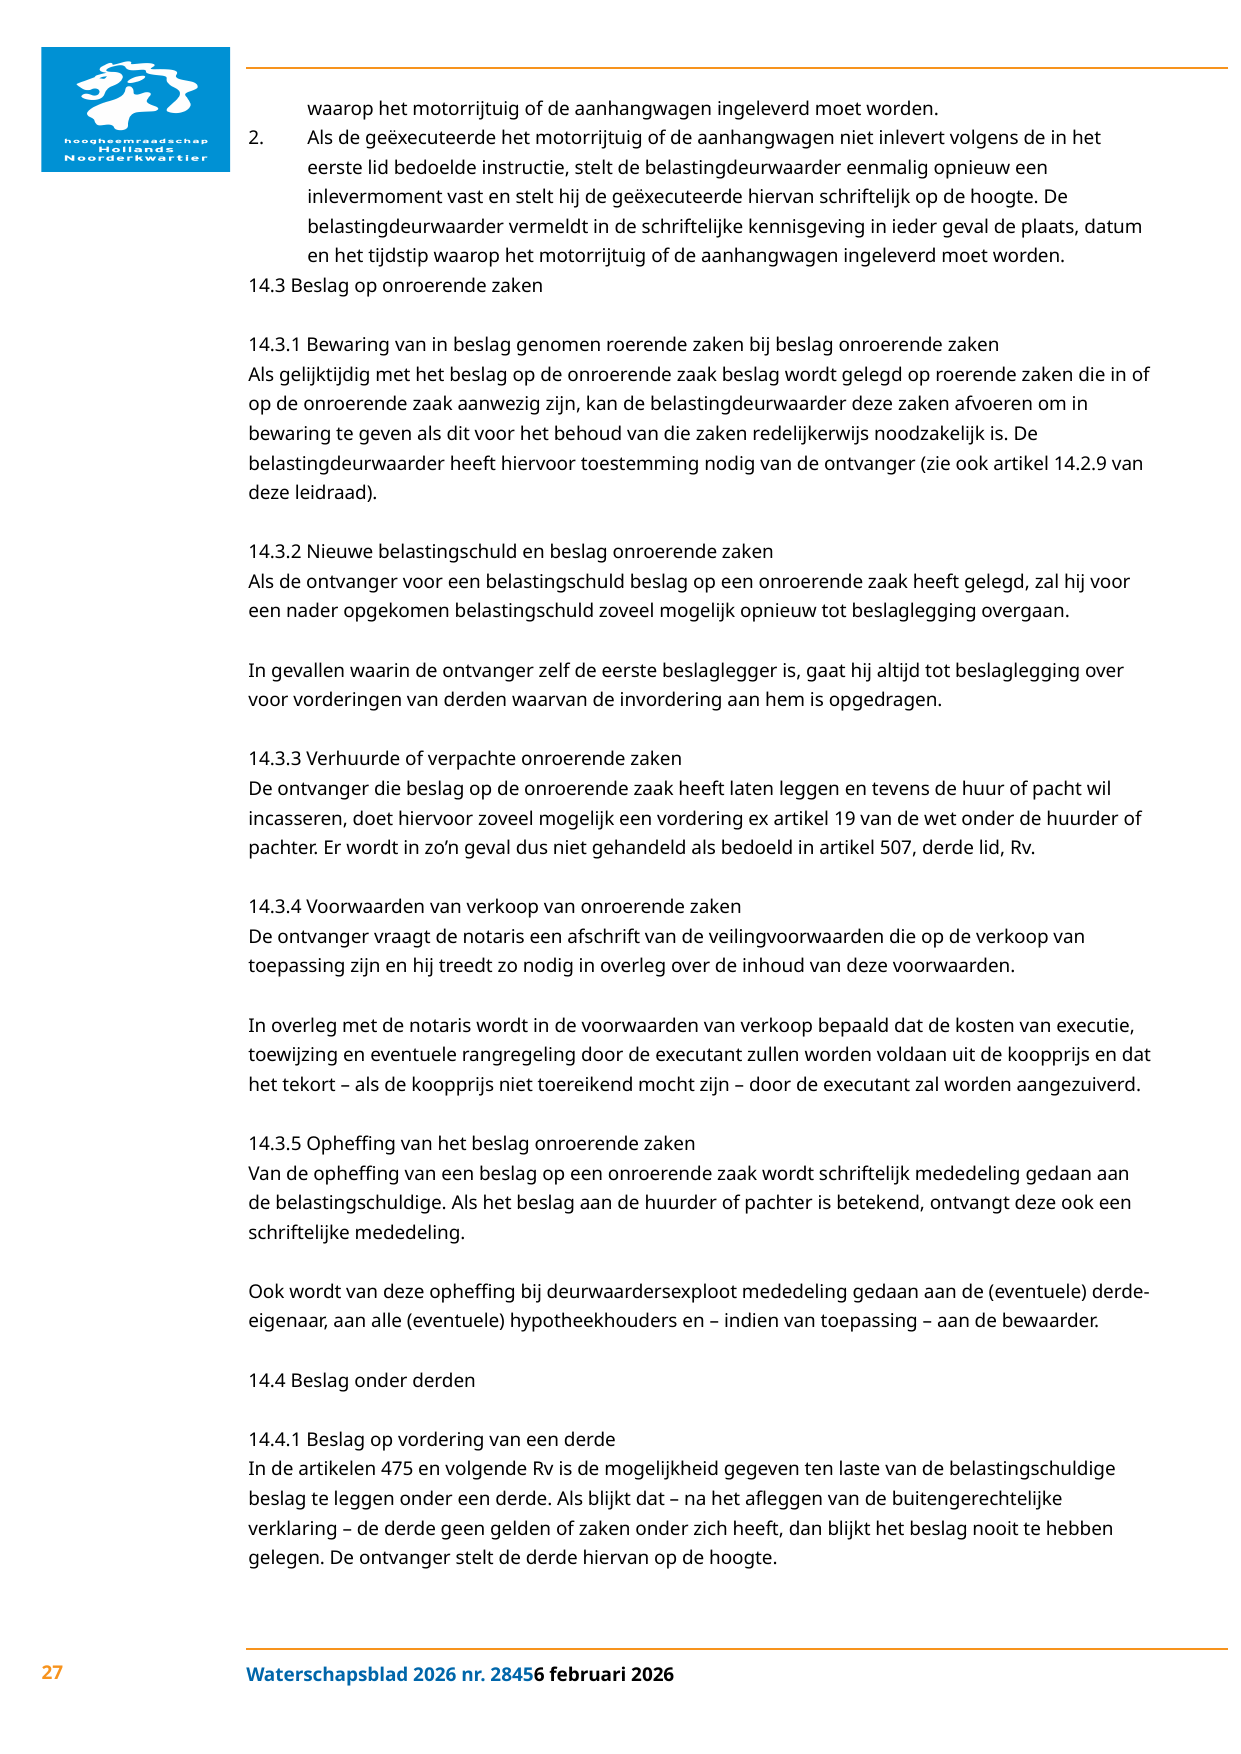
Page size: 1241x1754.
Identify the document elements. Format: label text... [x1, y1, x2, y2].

text Als de ontvanger voor een belastingschuld beslag op een onroerende zaak heeft gelegd, zal hij voor een nader opgekomen belastingschuld zoveel mogelijk opnieuw tot beslaglegging overgaan. [248, 568, 1152, 623]
text 14.3.3 Verhuurde of verpachte onroerende zaken [248, 746, 1152, 771]
text 14.4.1 Beslag op vordering van een derde [248, 1426, 1152, 1452]
text De ontvanger die beslag op de onroerende zaak heeft laten leggen en tevens de huur of pacht wil incasseren, doet hiervoor zoveel mogelijk een vordering ex artikel 19 van de wet onder de huurder of pachter. Er wordt in zo’n geval dus niet gehandeld als bedoeld in artikel 507, derde lid, Rv. [248, 775, 1152, 860]
text 14.3.4 Voorwaarden van verkoop van onroerende zaken [248, 893, 1152, 919]
text 14.3.2 Nieuwe belastingschuld en beslag onroerende zaken [248, 538, 1152, 564]
list waarop het motorrijtuig of de aanhangwagen ingeleverd moet worden. [248, 95, 1152, 121]
text In de artikelen 475 en volgende Rv is de mogelijkheid gegeven ten laste van de belastingschuldige beslag te leggen onder een derde. Als blijkt dat – na het afleggen van de buitengerechtelijke verklaring – de derde geen gelden of zaken onder zich heeft, dan blijkt het beslag nooit te hebben gelegen. De ontvanger stelt de derde hiervan op de hoogte. [248, 1456, 1152, 1570]
picture [88, 87, 157, 130]
text Van de opheffing van een beslag op een onroerende zaak wordt schriftelijk mededeling gedaan aan de belastingschuldige. Als het beslag aan de huurder of pachter is betekend, ontvangt deze ook een schriftelijke mededeling. [248, 1160, 1152, 1245]
picture [78, 64, 122, 99]
text Ook wordt van deze opheffing bij deurwaardersexploot mededeling gedaan aan de (eventuele) derde-eigenaar, aan alle (eventuele) hypotheekhouders en – indien van toepassing – aan de bewaarder. [248, 1278, 1152, 1333]
text 14.3.5 Opheffing van het beslag onroerende zaken [248, 1130, 1152, 1156]
text De ontvanger vraagt de notaris een afschrift van de veilingvoorwaarden die op de verkoop van toepassing zijn en hij treedt zo nodig in overleg over de inhoud van deze voorwaarden. [248, 923, 1152, 978]
text In overleg met de notaris wordt in de voorwaarden van verkoop bepaald dat de kosten van executie, toewijzing en eventuele rangregeling door de executant zullen worden voldaan uit de koopprijs en dat het tekort – als de koopprijs niet toereikend mocht zijn – door de executant zal worden aangezuiverd. [248, 1012, 1152, 1097]
text 14.3.1 Bewaring van in beslag genomen roerende zaken bij beslag onroerende zaken [248, 331, 1152, 357]
text 14.3 Beslag op onroerende zaken [248, 272, 1152, 298]
text In gevallen waarin de ontvanger zelf de eerste beslaglegger is, gaat hij altijd tot beslaglegging over voor vorderingen van derden waarvan de invordering aan hem is opgedragen. [248, 657, 1152, 712]
picture [129, 76, 144, 82]
text Als gelijktijdig met het beslag op de onroerende zaak beslag wordt gelegd op roerende zaken die in of op de onroerende zaak aanwezig zijn, kan de belastingdeurwaarder deze zaken afvoeren om in bewaring te geven als dit voor het behoud van die zaken redelijkerwijs noodzakelijk is. De belastingdeurwaarder heeft hiervoor toestemming nodig van de ontvanger (zie ook artikel 14.2.9 van deze leidraad). [248, 361, 1152, 505]
picture [118, 62, 197, 112]
text 14.4 Beslag onder derden [248, 1367, 1152, 1393]
list Als de geëxecuteerde het motorrijtuig of de aanhangwagen niet inlevert volgens de in het eerste lid bedoelde instructie, stelt de belastingdeurwaarder eenmalig opnieuw een inlevermoment vast en stelt hij de geëxecuteerde hiervan schriftelijk op de hoogte. De belastingdeurwaarder vermeldt in de schriftelijke kennisgeving in ieder geval de plaats, datum en het tijdstip waarop het motorrijtuig of de aanhangwagen ingeleverd moet worden. [248, 124, 1152, 268]
